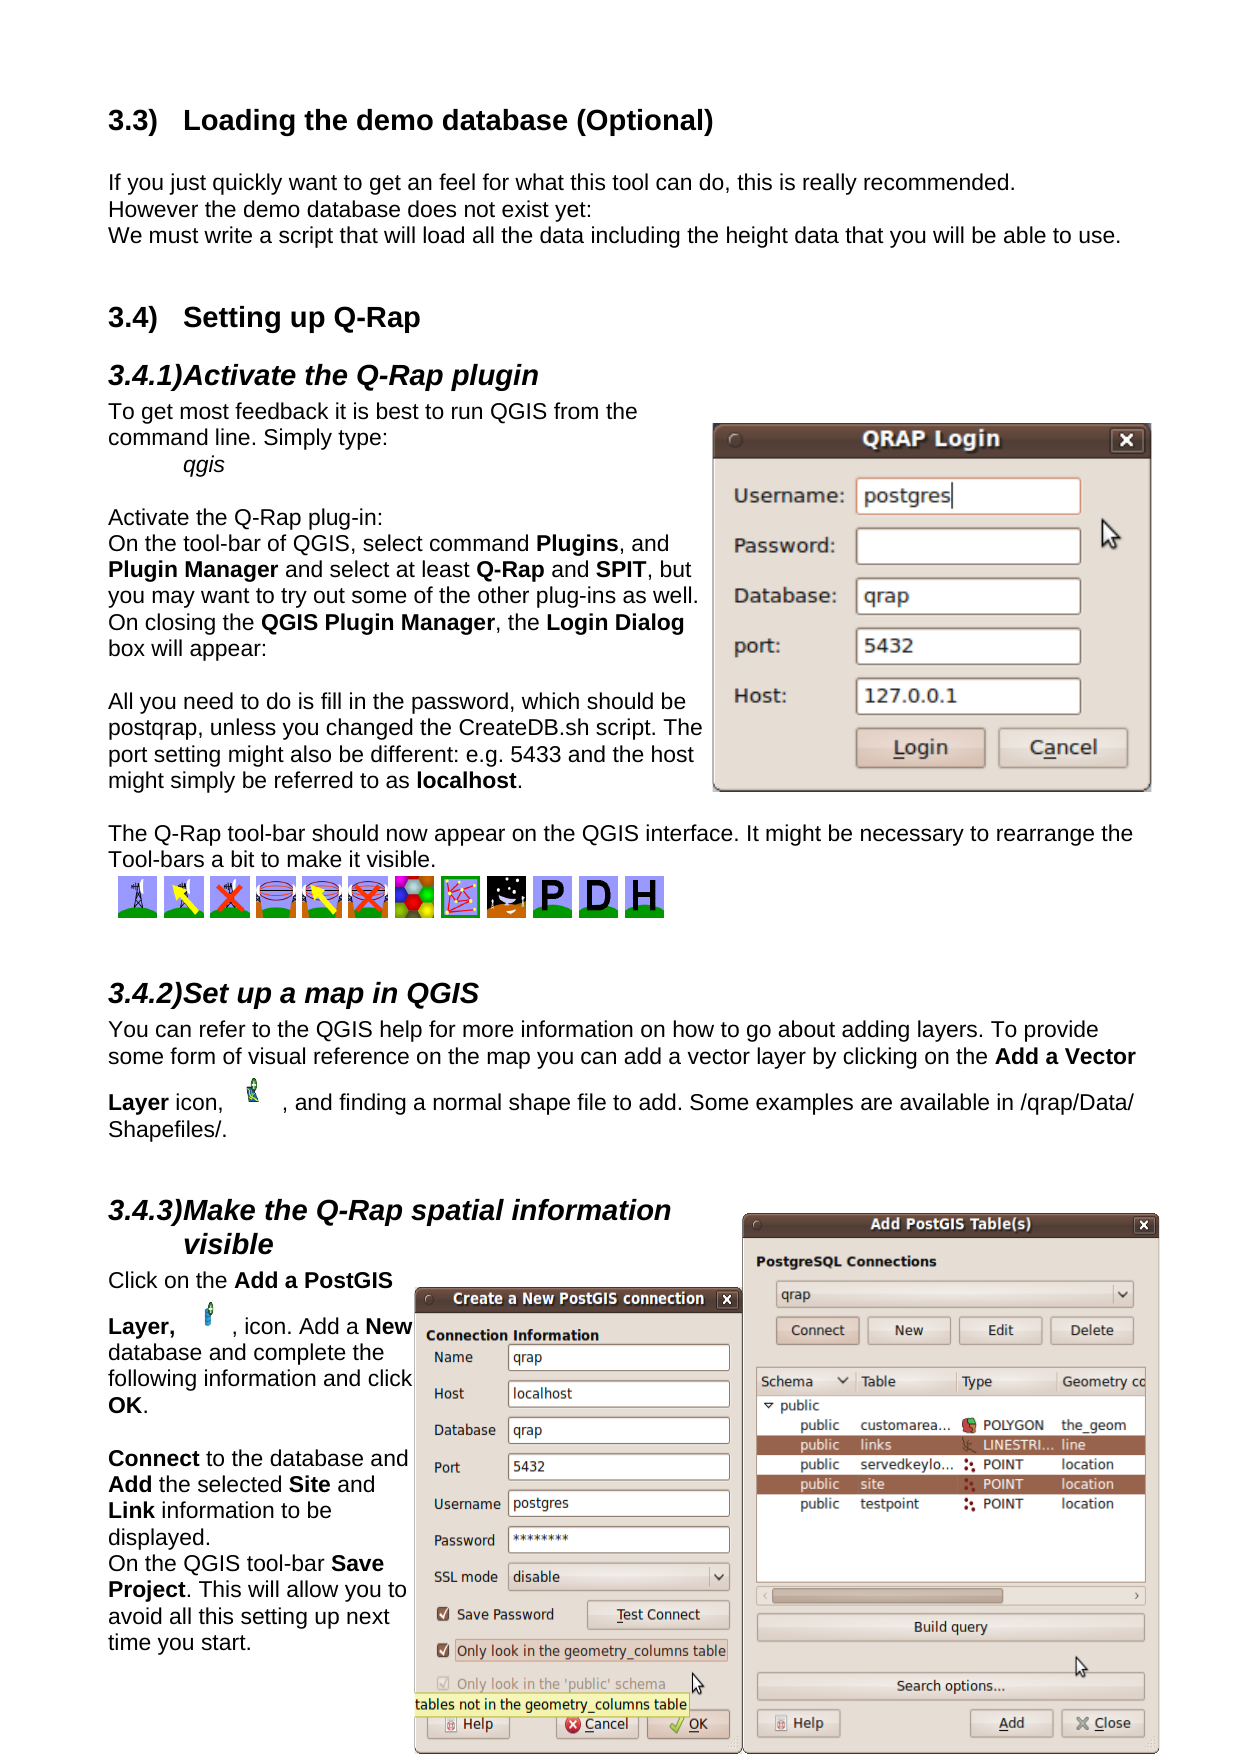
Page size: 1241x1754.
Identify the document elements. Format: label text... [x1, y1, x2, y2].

picture [204, 1302, 215, 1326]
text On closing the QGIS Plugin Manager, the Login Dialog box will appear: [108, 609, 712, 662]
picture [533, 876, 572, 918]
subtitle Activate the Q-Rap plugin [108, 358, 1156, 392]
text We must write a script that will load all the data including the height data that you will be able to use. [108, 222, 1156, 248]
text On the tool-bar of QGIS, select command Plugins, and Plugin Manager and select at least Q-Rap and SPIT, but you may want to try out some of the other plug-ins as well. [108, 530, 712, 609]
subtitle Set up a map in QGIS [108, 976, 1156, 1010]
picture [441, 876, 480, 918]
picture [712, 423, 1152, 792]
picture [256, 876, 296, 918]
subtitle Make the Q-Rap spatial information visible [108, 1193, 1156, 1260]
picture [579, 876, 618, 918]
picture [414, 1213, 1160, 1754]
picture [487, 876, 526, 918]
text [1152, 451, 1156, 477]
picture [302, 876, 342, 918]
text You can refer to the QGIS help for more information on how to go about adding layers. To provide some form of visual reference on the map you can add a vector layer by clicking on the Add a Vector Layer icon, , and finding a normal shape file to add. Some examples are available in /qrap/Data/ Shapefiles/. [108, 1016, 1156, 1142]
subtitle Setting up Q-Rap [108, 300, 1156, 333]
text qgis [108, 451, 712, 477]
picture [118, 876, 157, 918]
subtitle Loading the demo database (Optional) [108, 103, 1156, 137]
picture [625, 876, 664, 918]
picture [246, 1078, 259, 1102]
text To get most feedback it is best to run QGIS from the command line. Simply type: [108, 398, 1156, 451]
picture [164, 876, 204, 918]
picture [348, 876, 388, 918]
text However the demo database does not exist yet: [108, 196, 1156, 222]
text If you just quickly want to get an feel for what this tool can do, this is really recommended. [108, 169, 1156, 196]
picture [210, 876, 250, 918]
text On the QGIS tool-bar Save Project. This will allow you to avoid all this setting up next time you start. [108, 1550, 414, 1655]
text The Q-Rap tool-bar should now appear on the QGIS interface. It might be necessary to rearrange the Tool-bars a bit to make it visible. [108, 820, 1156, 872]
picture [395, 876, 434, 918]
text All you need to do is fill in the password, which should be postqrap, unless you changed the CreateDB.sh script. The port setting might also be different: e.g. 5433 and the host might simply be referred to as localhost. [108, 688, 1156, 793]
text Activate the Q-Rap plug-in: [108, 503, 712, 530]
text Click on the Add a PostGIS Layer, , icon. Add a New database and complete the following information and click OK. [108, 1267, 742, 1418]
text Connect to the database and Add the selected Site and Link information to be displayed. [108, 1444, 414, 1550]
